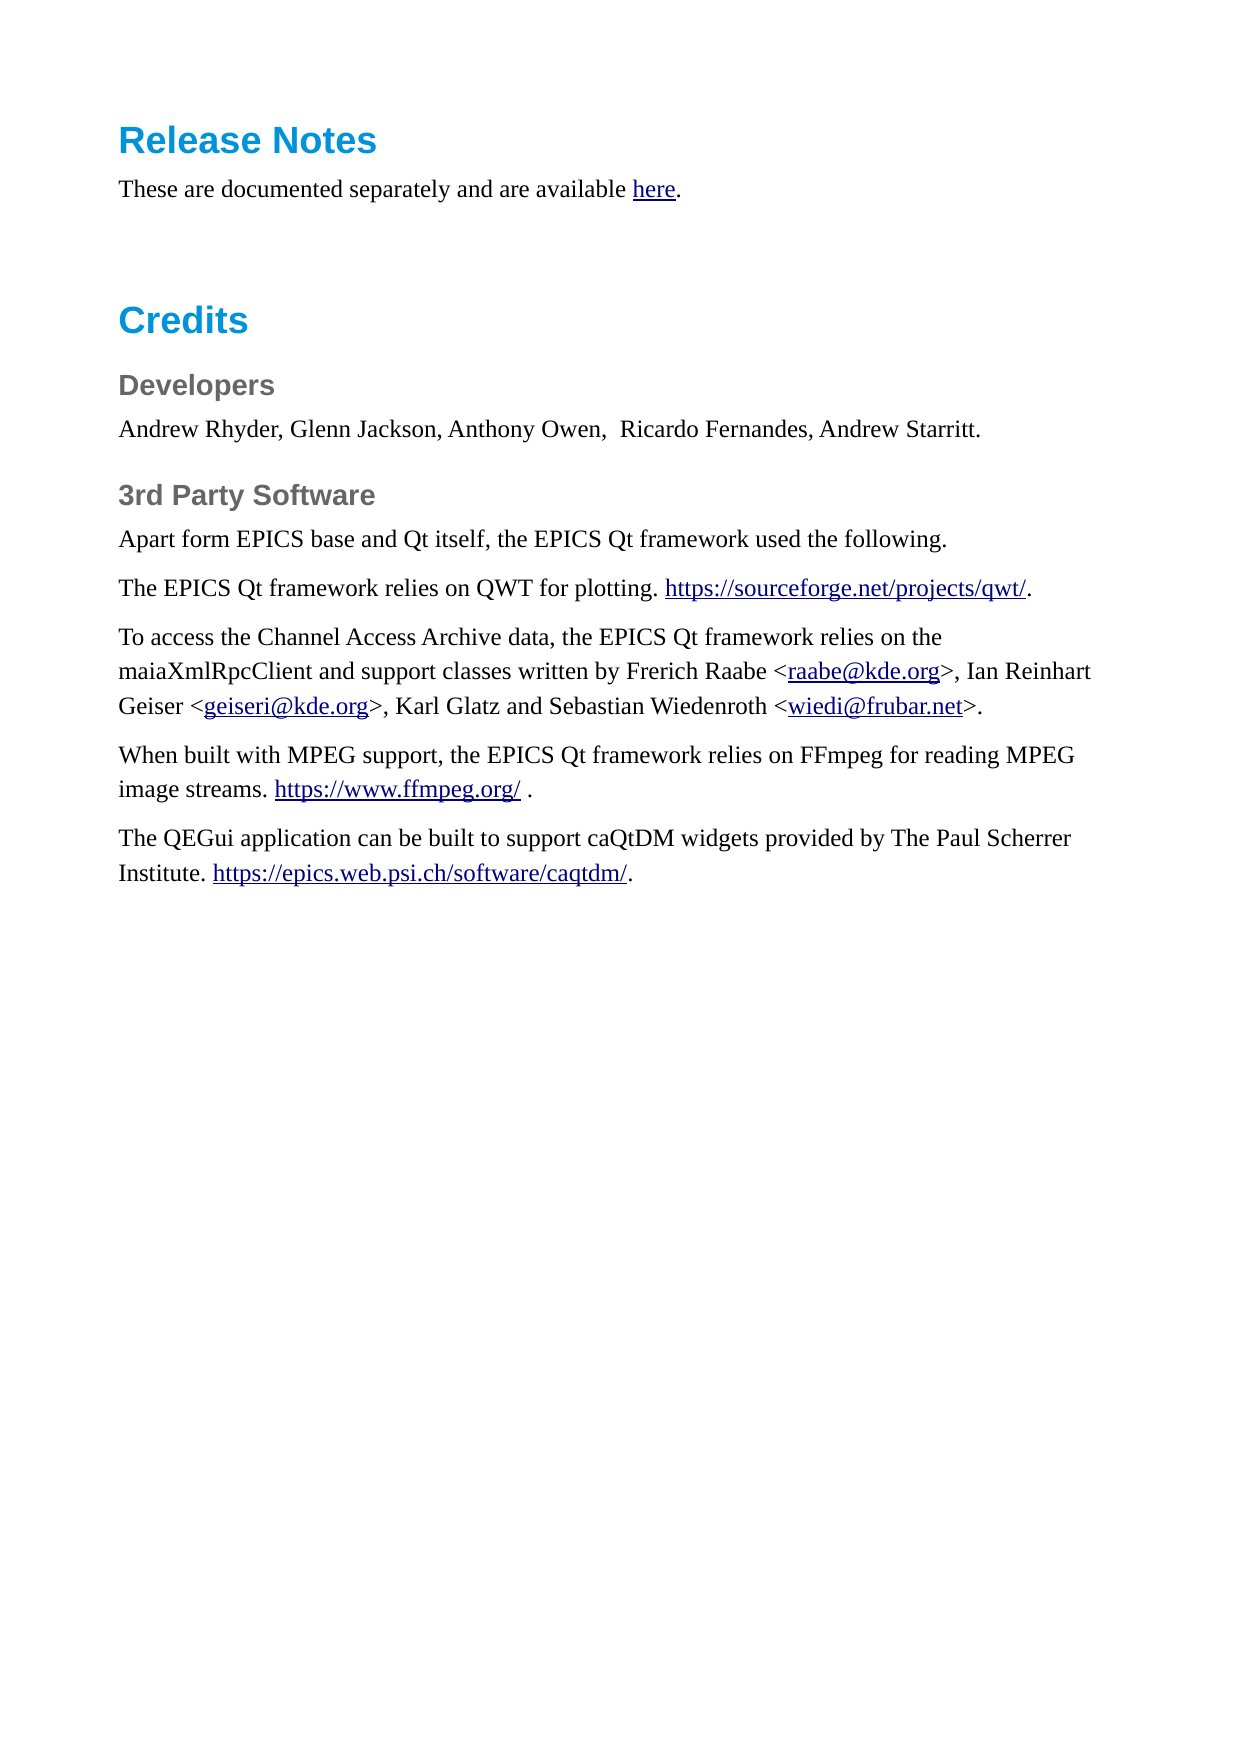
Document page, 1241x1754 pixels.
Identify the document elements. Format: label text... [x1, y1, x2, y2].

text Andrew Rhyder, Glenn Jackson, Anthony Owen, Ricardo Fernandes, Andrew Starritt. [118, 414, 1122, 443]
subtitle Credits [118, 297, 1122, 341]
subtitle Developers [118, 368, 1122, 402]
text To access the Channel Access Archive data, the EPICS Qt framework relies on the maiaXmlRpcClient and support classes written by Frerich Raabe <raabe@kde.org>, Ian Reinhart Geiser <geiseri@kde.org>, Karl Glatz and Sebastian Wiedenroth <wiedi@frubar.net>. [118, 622, 1122, 720]
subtitle Release Notes [118, 118, 1122, 162]
text The QEGui application can be built to support caQtDM widgets provided by The Paul Scherrer Institute. https://epics.web.psi.ch/software/caqtdm/. [118, 823, 1122, 887]
text The EPICS Qt framework relies on QWT for plotting. https://sourceforge.net/projects/qwt/. [118, 573, 1122, 602]
text Apart form EPICS base and Qt itself, the EPICS Qt framework used the following. [118, 524, 1122, 553]
subtitle 3rd Party Software [118, 478, 1122, 511]
text These are documented separately and are available here. [118, 174, 1122, 203]
text When built with MPEG support, the EPICS Qt framework relies on FFmpeg for reading MPEG image streams. https://www.ffmpeg.org/ . [118, 740, 1122, 803]
